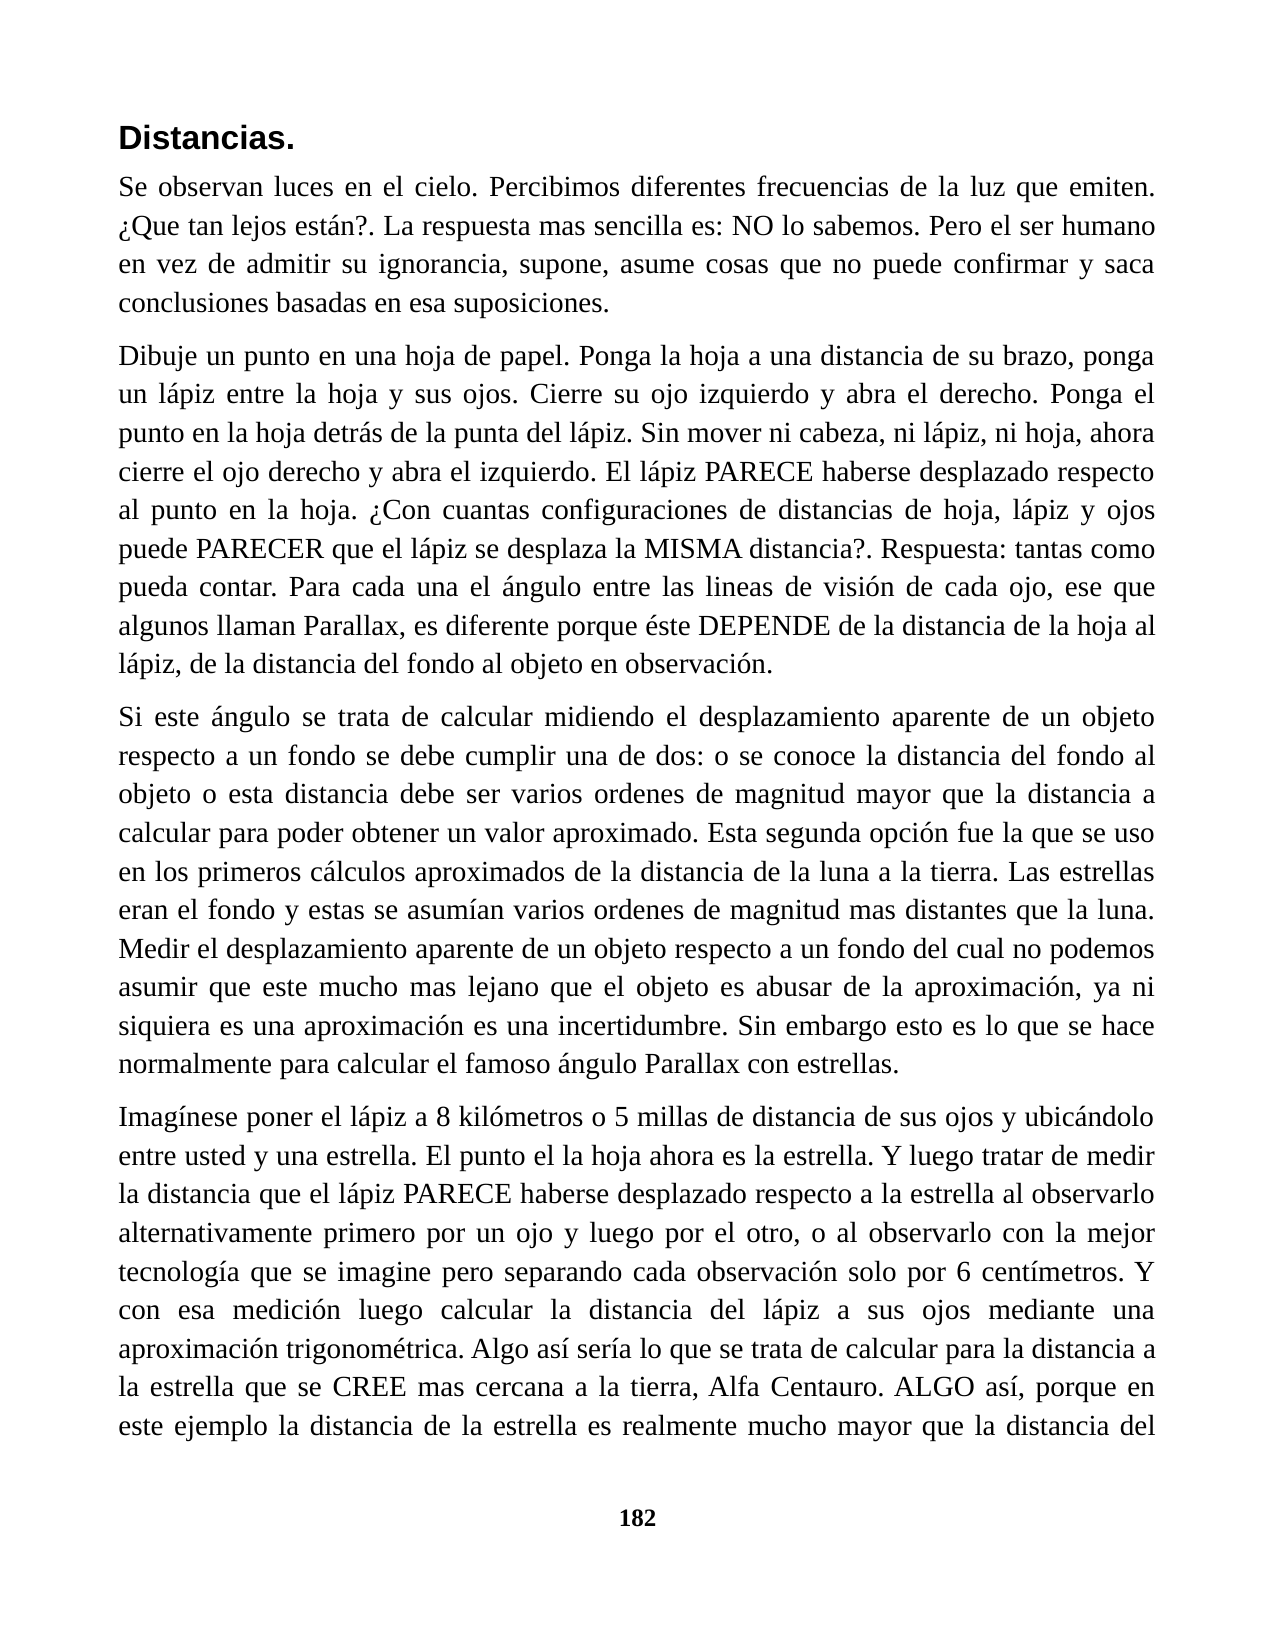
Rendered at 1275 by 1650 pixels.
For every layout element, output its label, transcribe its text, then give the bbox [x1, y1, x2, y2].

text Si este ángulo se trata de calcular midiendo el desplazamiento aparente de un objeto respecto a un fondo se debe cumplir una de dos: o se conoce la distancia del fondo al objeto o esta distancia debe ser varios ordenes de magnitud mayor que la distancia a calcular para poder obtener un valor aproximado. Esta segunda opción fue la que se uso en los primeros cálculos aproximados de la distancia de la luna a la tierra. Las estrellas eran el fondo y estas se asumían varios ordenes de magnitud mas distantes que la luna. Medir el desplazamiento aparente de un objeto respecto a un fondo del cual no podemos asumir que este mucho mas lejano que el objeto es abusar de la aproximación, ya ni siquiera es una aproximación es una incertidumbre. Sin embargo esto es lo que se hace normalmente para calcular el famoso ángulo Parallax con estrellas. [118, 699, 1157, 1080]
subtitle Distancias. [118, 118, 1157, 157]
text Imagínese poner el lápiz a 8 kilómetros o 5 millas de distancia de sus ojos y ubicándolo entre usted y una estrella. El punto el la hoja ahora es la estrella. Y luego tratar de medir la distancia que el lápiz PARECE haberse desplazado respecto a la estrella al observarlo alternativamente primero por un ojo y luego por el otro, o al observarlo con la mejor tecnología que se imagine pero separando cada observación solo por 6 centímetros. Y con esa medición luego calcular la distancia del lápiz a sus ojos mediante una aproximación trigonométrica. Algo así sería lo que se trata de calcular para la distancia a la estrella que se CREE mas cercana a la tierra, Alfa Centauro. ALGO así, porque en este ejemplo la distancia de la estrella es realmente mucho mayor que la distancia del [118, 1099, 1157, 1441]
text Dibuje un punto en una hoja de papel. Ponga la hoja a una distancia de su brazo, ponga un lápiz entre la hoja y sus ojos. Cierre su ojo izquierdo y abra el derecho. Ponga el punto en la hoja detrás de la punta del lápiz. Sin mover ni cabeza, ni lápiz, ni hoja, ahora cierre el ojo derecho y abra el izquierdo. El lápiz PARECE haberse desplazado respecto al punto en la hoja. ¿Con cuantas configuraciones de distancias de hoja, lápiz y ojos puede PARECER que el lápiz se desplaza la MISMA distancia?. Respuesta: tantas como pueda contar. Para cada una el ángulo entre las lineas de visión de cada ojo, ese que algunos llaman Parallax, es diferente porque éste DEPENDE de la distancia de la hoja al lápiz, de la distancia del fondo al objeto en observación. [118, 338, 1157, 680]
text Se observan luces en el cielo. Percibimos diferentes frecuencias de la luz que emiten. ¿Que tan lejos están?. La respuesta mas sencilla es: NO lo sabemos. Pero el ser humano en vez de admitir su ignorancia, supone, asume cosas que no puede confirmar y saca conclusiones basadas en esa suposiciones. [118, 169, 1157, 318]
